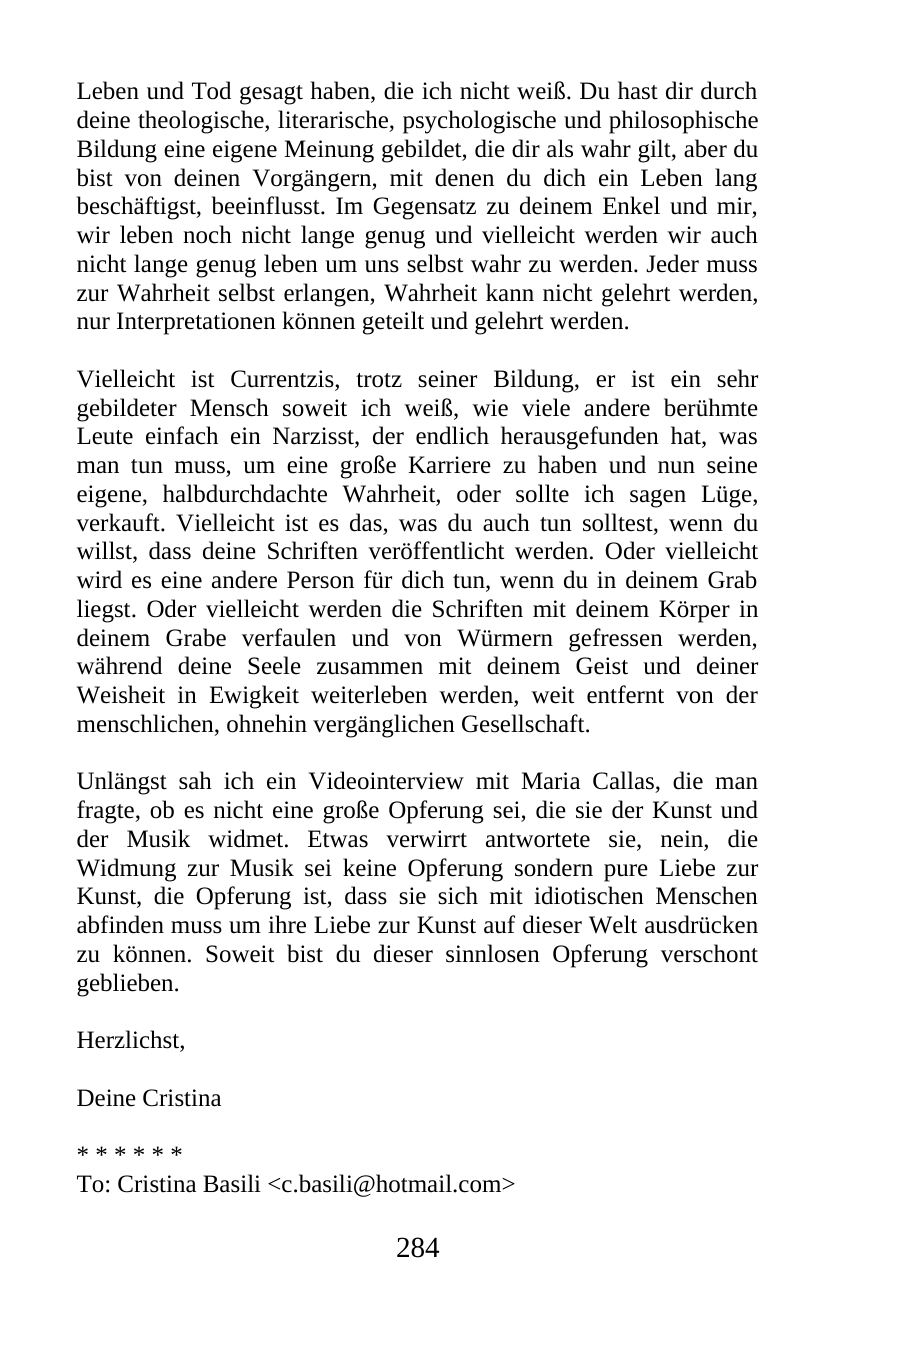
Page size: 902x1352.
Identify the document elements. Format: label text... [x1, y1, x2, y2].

text * * * * * * [76, 1140, 759, 1169]
text To: Cristina Basili <c.basili@hotmail.com> [76, 1169, 759, 1198]
text Herzlichst, [76, 1025, 759, 1054]
text Leben und Tod gesagt haben, die ich nicht weiß. Du hast dir durch deine theologische, literarische, psychologische und philosophische Bildung eine eigene Meinung gebildet, die dir als wahr gilt, aber du bist von deinen Vorgängern, mit denen du dich ein Leben lang beschäftigst, beeinflusst. Im Gegensatz zu deinem Enkel und mir, wir leben noch nicht lange genug und vielleicht werden wir auch nicht lange genug leben um uns selbst wahr zu werden. Jeder muss zur Wahrheit selbst erlangen, Wahrheit kann nicht gelehrt werden, nur Interpretationen können geteilt und gelehrt werden. [76, 76, 759, 335]
text Unlängst sah ich ein Videointerview mit Maria Callas, die man fragte, ob es nicht eine große Opferung sei, die sie der Kunst und der Musik widmet. Etwas verwirrt antwortete sie, nein, die Widmung zur Musik sei keine Opferung sondern pure Liebe zur Kunst, die Opferung ist, dass sie sich mit idiotischen Menschen abfinden muss um ihre Liebe zur Kunst auf dieser Welt ausdrücken zu können. Soweit bist du dieser sinnlosen Opferung verschont geblieben. [76, 766, 759, 996]
text Deine Cristina [76, 1083, 759, 1111]
text Vielleicht ist Currentzis, trotz seiner Bildung, er ist ein sehr gebildeter Mensch soweit ich weiß, wie viele andere berühmte Leute einfach ein Narzisst, der endlich herausgefunden hat, was man tun muss, um eine große Karriere zu haben und nun seine eigene, halbdurchdachte Wahrheit, oder sollte ich sagen Lüge, verkauft. Vielleicht ist es das, was du auch tun solltest, wenn du willst, dass deine Schriften veröffentlicht werden. Oder vielleicht wird es eine andere Person für dich tun, wenn du in deinem Grab liegst. Oder vielleicht werden die Schriften mit deinem Körper in deinem Grabe verfaulen und von Würmern gefressen werden, während deine Seele zusammen mit deinem Geist und deiner Weisheit in Ewigkeit weiterleben werden, weit entfernt von der menschlichen, ohnehin vergänglichen Gesellschaft. [76, 364, 759, 738]
